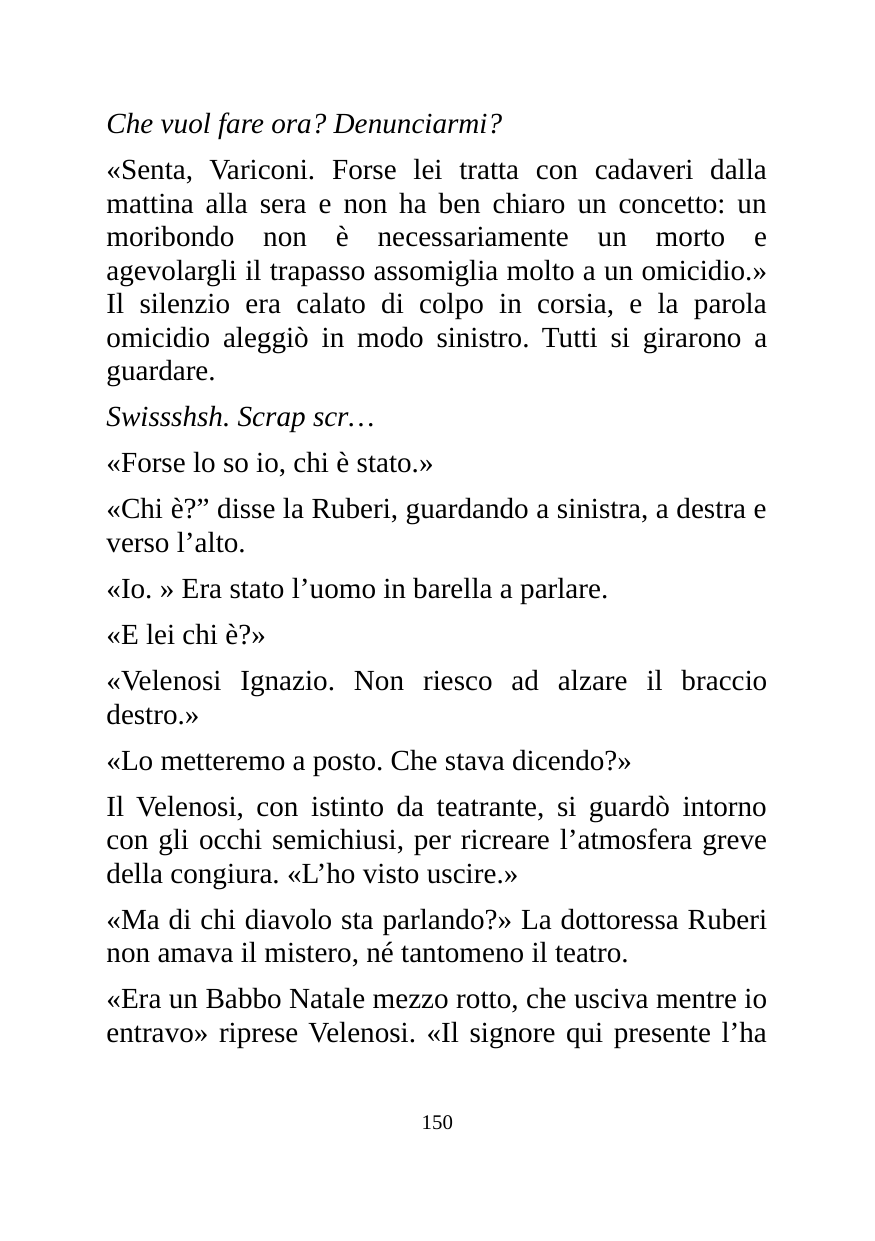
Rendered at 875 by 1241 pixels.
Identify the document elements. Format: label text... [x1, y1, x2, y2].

text «Velenosi Ignazio. Non riesco ad alzare il braccio destro.» [106, 663, 768, 730]
text «Io. » Era stato l’uomo in barella a parlare. [106, 571, 768, 605]
text «Lo metteremo a posto. Che stava dicendo?» [106, 743, 768, 776]
text «Forse lo so io, chi è stato.» [106, 446, 768, 479]
text Swissshsh. Scrap scr… [106, 399, 768, 433]
text «E lei chi è?» [106, 617, 768, 651]
text «Era un Babbo Natale mezzo rotto, che usciva mentre io entravo» riprese Velenosi. «Il signore qui presente l’ha [106, 982, 768, 1049]
text «Chi è?” disse la Ruberi, guardando a sinistra, a destra e verso l’alto. [106, 492, 768, 559]
text Il Velenosi, con istinto da teatrante, si guardò intorno con gli occhi semichiusi, per ricreare l’atmosfera greve della congiura. «L’ho visto uscire.» [106, 789, 768, 889]
text Che vuol fare ora? Denunciarmi? [106, 106, 768, 140]
text «Ma di chi diavolo sta parlando?» La dottoressa Ruberi non amava il mistero, né tantomeno il teatro. [106, 902, 768, 969]
text «Senta, Variconi. Forse lei tratta con cadaveri dalla mattina alla sera e non ha ben chiaro un concetto: un moribondo non è necessariamente un morto e agevolargli il trapasso assomiglia molto a un omicidio.» Il silenzio era calato di colpo in corsia, e la parola omicidio aleggiò in modo sinistro. Tutti si girarono a guardare. [106, 152, 768, 387]
